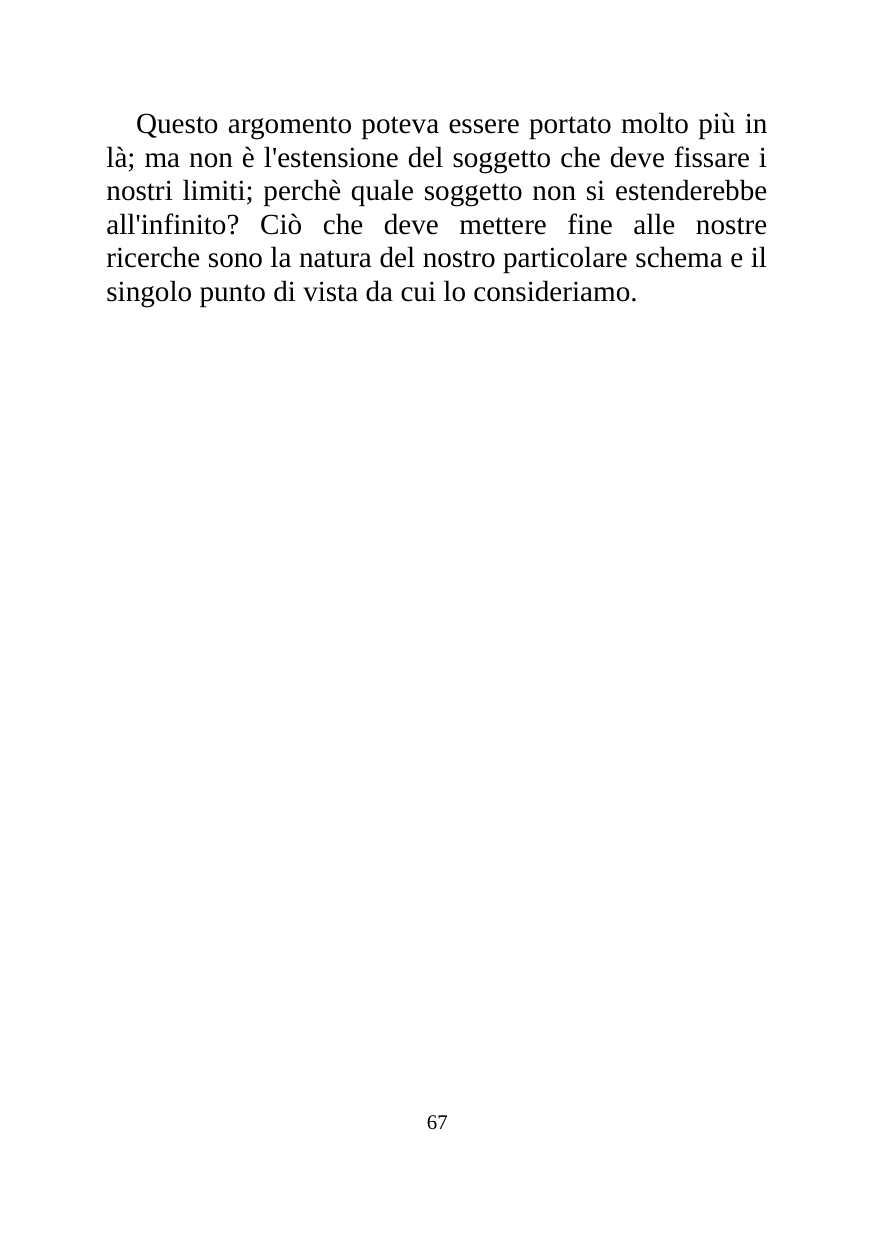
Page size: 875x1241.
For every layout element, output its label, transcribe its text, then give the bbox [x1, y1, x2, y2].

text Questo argomento poteva essere portato molto più in là; ma non è l'estensione del soggetto che deve fissare i nostri limiti; perchè quale soggetto non si estenderebbe all'infinito? Ciò che deve mettere fine alle nostre ricerche sono la natura del nostro particolare schema e il singolo punto di vista da cui lo consideriamo. [106, 106, 768, 307]
